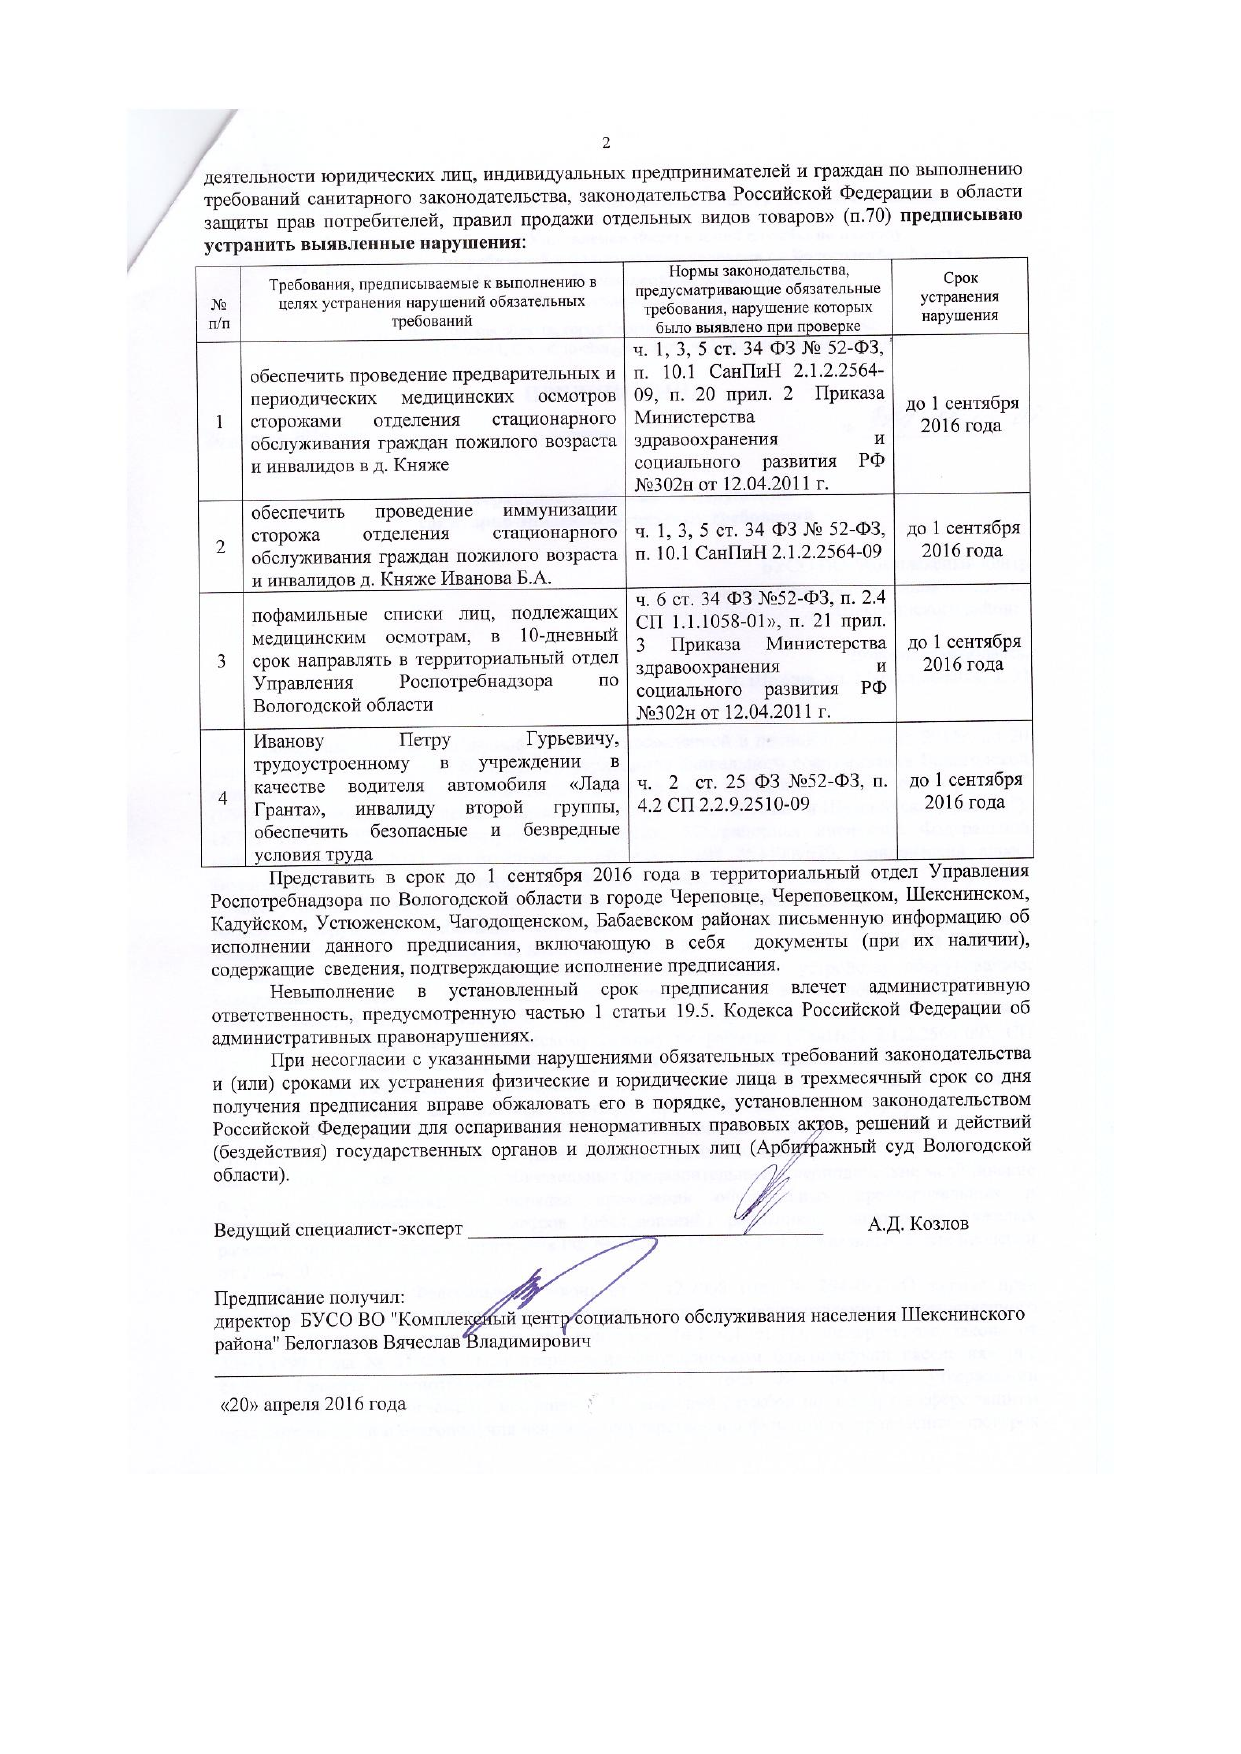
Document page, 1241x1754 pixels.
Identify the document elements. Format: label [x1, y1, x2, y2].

picture [118, 100, 1122, 1754]
